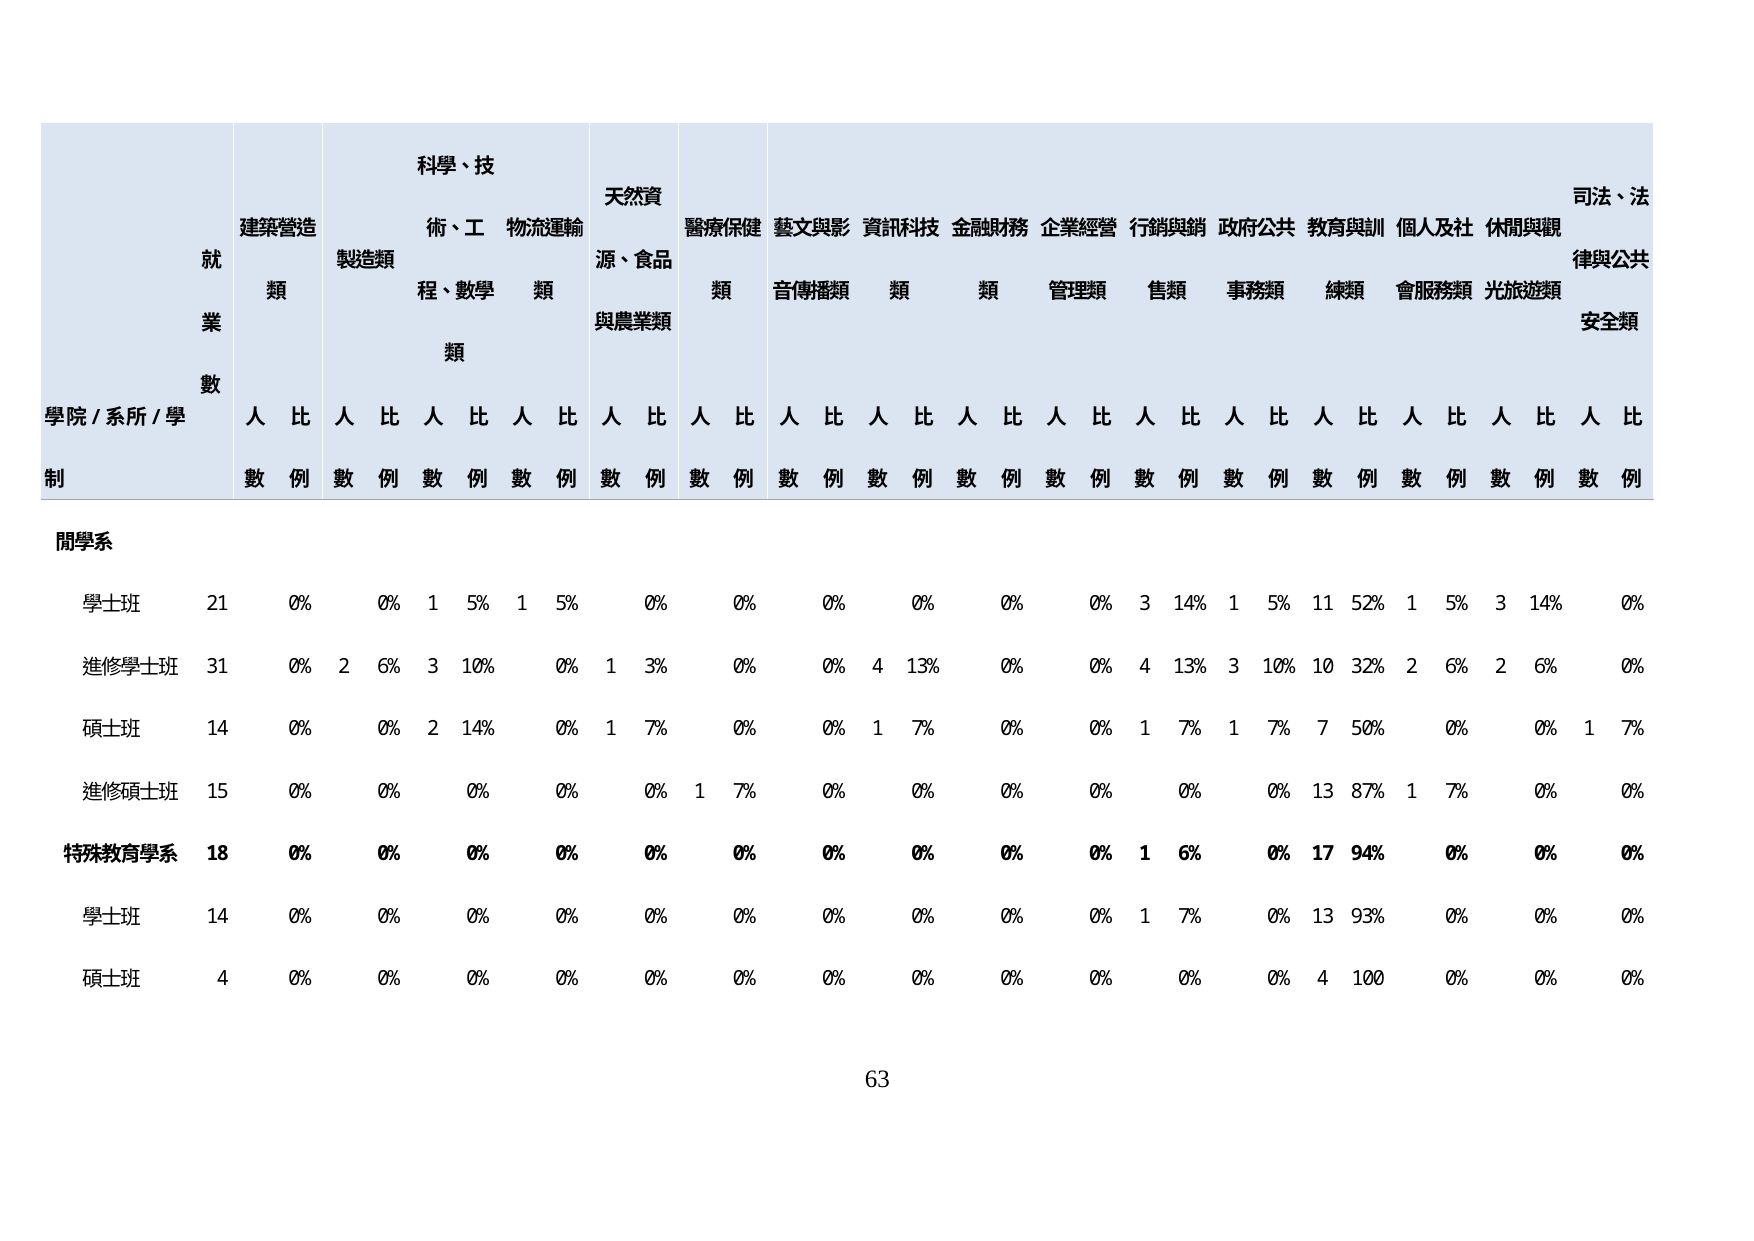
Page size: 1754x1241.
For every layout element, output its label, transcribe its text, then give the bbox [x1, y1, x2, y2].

table_cell 0% [545, 749, 589, 811]
table_cell 4 [1301, 936, 1346, 999]
table_cell [856, 500, 901, 561]
table_cell 14 [189, 686, 233, 749]
table_cell 人數 [1568, 373, 1612, 499]
table_cell [234, 811, 278, 874]
table_cell 1 [1123, 874, 1168, 936]
table_cell [590, 500, 634, 561]
table_cell 0% [990, 811, 1034, 874]
table_cell 比例 [1257, 373, 1301, 499]
table_cell 7% [1612, 686, 1653, 749]
table_cell 10 [1301, 624, 1346, 686]
table_cell [856, 749, 901, 811]
table_cell [1479, 500, 1524, 561]
table_cell [679, 624, 723, 686]
table_cell [945, 686, 990, 749]
table_cell 閒學系 [41, 500, 189, 561]
table_cell [856, 811, 901, 874]
table_cell 0% [278, 874, 322, 936]
table_cell 14% [456, 686, 500, 749]
table_cell 0% [278, 811, 322, 874]
table_cell 0% [278, 749, 322, 811]
table_cell 特殊教育學系 [41, 811, 189, 874]
table_cell 人數 [768, 373, 812, 499]
table_cell 0% [1079, 811, 1123, 874]
table_cell [500, 874, 545, 936]
table_header 休閒與觀光旅遊類 [1479, 123, 1568, 373]
table_cell 0% [812, 686, 856, 749]
table_cell [1034, 811, 1079, 874]
table_cell [1212, 500, 1257, 561]
table_header 建築營造類 [234, 123, 322, 373]
table_cell [189, 500, 233, 561]
table_cell 0% [990, 749, 1034, 811]
table_cell [500, 624, 545, 686]
table_cell 0% [1612, 874, 1653, 936]
table_cell 比例 [456, 373, 500, 499]
table_cell 0% [545, 936, 589, 999]
table_cell 10% [1257, 624, 1301, 686]
table_cell 0% [1524, 811, 1568, 874]
table_cell 0% [1257, 749, 1301, 811]
table_cell [768, 561, 812, 624]
table_cell 3 [1479, 561, 1524, 624]
table_cell [1568, 561, 1612, 624]
table_cell 0% [545, 686, 589, 749]
table_cell [590, 749, 634, 811]
table_cell 5% [456, 561, 500, 624]
table_cell [1479, 749, 1524, 811]
table_cell 1 [679, 749, 723, 811]
table_cell [1568, 874, 1612, 936]
table_cell [1346, 500, 1390, 561]
table_cell 人數 [1301, 373, 1346, 499]
table_cell 0% [634, 561, 678, 624]
table_cell [590, 936, 634, 999]
table_cell 進修學士班 [41, 624, 189, 686]
table_cell [768, 749, 812, 811]
table_header 物流運輸類 [500, 123, 589, 373]
table_cell [679, 500, 723, 561]
table_cell [1301, 500, 1346, 561]
table_cell 1 [1390, 561, 1435, 624]
table_cell [679, 874, 723, 936]
table_cell [323, 874, 367, 936]
table_cell 人數 [856, 373, 901, 499]
table_cell [856, 874, 901, 936]
table_cell [323, 561, 367, 624]
table_header 醫療保健類 [679, 123, 767, 373]
table_cell 2 [1390, 624, 1435, 686]
table_cell 0% [812, 874, 856, 936]
table_cell 0% [1524, 749, 1568, 811]
table_cell [278, 500, 322, 561]
table_cell [812, 500, 856, 561]
table_cell [1034, 936, 1079, 999]
table_cell [945, 936, 990, 999]
table_cell 1 [411, 561, 456, 624]
table_cell 比例 [812, 373, 856, 499]
table_cell 0% [1612, 561, 1653, 624]
table_cell [323, 500, 367, 561]
table_cell [1479, 936, 1524, 999]
table_cell 比例 [367, 373, 411, 499]
table_cell 0% [990, 624, 1034, 686]
table_cell [323, 811, 367, 874]
table_cell [1034, 561, 1079, 624]
table_cell 0% [723, 811, 767, 874]
table_cell 4 [856, 624, 901, 686]
table_cell [234, 500, 278, 561]
table_cell [1123, 500, 1168, 561]
table_cell 人數 [590, 373, 634, 499]
table_cell [945, 624, 990, 686]
table_cell 0% [1612, 811, 1653, 874]
table_cell 0% [1168, 936, 1212, 999]
table_cell 0% [1257, 936, 1301, 999]
table_cell [1390, 500, 1435, 561]
table_cell 0% [812, 624, 856, 686]
table_cell 0% [545, 874, 589, 936]
table_cell [1568, 749, 1612, 811]
table_cell 比例 [1524, 373, 1568, 499]
table_header 個人及社會服務類 [1390, 123, 1479, 373]
table_cell [945, 874, 990, 936]
table_cell 0% [1079, 936, 1123, 999]
table_cell [1390, 936, 1435, 999]
table_cell 0% [990, 686, 1034, 749]
table_cell 0% [901, 874, 945, 936]
table_cell 0% [1168, 749, 1212, 811]
table_cell [768, 936, 812, 999]
table_cell 0% [634, 749, 678, 811]
table_cell [901, 500, 945, 561]
table_cell 人數 [1390, 373, 1435, 499]
table_cell 13 [1301, 874, 1346, 936]
table_cell [1568, 624, 1612, 686]
table_cell [723, 500, 767, 561]
table_cell [945, 500, 990, 561]
table_cell 比例 [723, 373, 767, 499]
table_cell 1 [1568, 686, 1612, 749]
table_cell 0% [901, 749, 945, 811]
table_cell 13% [1168, 624, 1212, 686]
table_cell [1612, 500, 1653, 561]
table_cell 4 [189, 936, 233, 999]
table_cell [500, 811, 545, 874]
table_cell [1524, 500, 1568, 561]
table_cell 1 [1123, 686, 1168, 749]
table_cell 3 [411, 624, 456, 686]
table_cell [1034, 749, 1079, 811]
table_cell [945, 811, 990, 874]
table_cell 0% [812, 561, 856, 624]
table_cell 7% [1168, 686, 1212, 749]
table_cell 比例 [634, 373, 678, 499]
table_cell [234, 874, 278, 936]
table_cell [234, 686, 278, 749]
table_cell [323, 936, 367, 999]
table_cell 1 [856, 686, 901, 749]
table_header 金融財務類 [945, 123, 1034, 373]
table_cell 7 [1301, 686, 1346, 749]
table_cell 0% [1435, 936, 1479, 999]
table_cell 0% [723, 936, 767, 999]
table_cell [234, 936, 278, 999]
table_cell [1212, 936, 1257, 999]
table_cell 0% [1257, 811, 1301, 874]
table_header 司法、法律與公共安全類 [1568, 123, 1653, 373]
table_cell 人數 [1034, 373, 1079, 499]
table_header 政府公共事務類 [1212, 123, 1301, 373]
table_cell [768, 500, 812, 561]
table_cell [768, 624, 812, 686]
table_cell 7% [1168, 874, 1212, 936]
table_cell 87% [1346, 749, 1390, 811]
table_cell [1568, 811, 1612, 874]
table_cell 0% [1524, 936, 1568, 999]
table_cell 0% [278, 936, 322, 999]
table_cell 比例 [1168, 373, 1212, 499]
table_cell 0% [634, 936, 678, 999]
table_cell [1390, 874, 1435, 936]
table_cell 0% [367, 686, 411, 749]
table_cell [1568, 500, 1612, 561]
table_cell [1034, 686, 1079, 749]
table_cell 6% [1524, 624, 1568, 686]
table_cell 94% [1346, 811, 1390, 874]
table_header 天然資源、食品與農業類 [590, 123, 678, 373]
table_header 就業數 [189, 123, 233, 499]
table_cell 0% [990, 561, 1034, 624]
table_cell 15 [189, 749, 233, 811]
table_cell 進修碩士班 [41, 749, 189, 811]
table_cell [945, 749, 990, 811]
table_cell 0% [278, 624, 322, 686]
table_cell 0% [367, 749, 411, 811]
table_header 製造類 [323, 123, 411, 373]
table_cell [411, 936, 456, 999]
table_cell 0% [901, 936, 945, 999]
table_cell 人數 [411, 373, 456, 499]
table_cell 0% [812, 749, 856, 811]
table_cell 6% [1168, 811, 1212, 874]
table_cell [590, 561, 634, 624]
table_cell 人數 [945, 373, 990, 499]
table_cell [1212, 749, 1257, 811]
table_cell 1 [1212, 686, 1257, 749]
table_cell [367, 500, 411, 561]
table_cell 2 [1479, 624, 1524, 686]
table_cell 0% [367, 811, 411, 874]
table_cell 7% [1257, 686, 1301, 749]
table_cell 0% [545, 624, 589, 686]
table_cell 比例 [278, 373, 322, 499]
table_cell 11 [1301, 561, 1346, 624]
table_cell 人數 [323, 373, 367, 499]
table_cell 1 [1123, 811, 1168, 874]
table_cell [768, 874, 812, 936]
table_cell 6% [1435, 624, 1479, 686]
table_header 企業經營管理類 [1034, 123, 1123, 373]
table_cell [1257, 500, 1301, 561]
table_cell 人數 [1479, 373, 1524, 499]
table_cell [1123, 936, 1168, 999]
table_cell [234, 561, 278, 624]
table_cell 2 [411, 686, 456, 749]
table_cell [411, 500, 456, 561]
table_cell 0% [723, 686, 767, 749]
table_cell 0% [456, 936, 500, 999]
table_cell [768, 686, 812, 749]
table_cell [590, 811, 634, 874]
table_cell 31 [189, 624, 233, 686]
table_cell [1479, 874, 1524, 936]
table_cell 0% [634, 874, 678, 936]
table_cell 0% [1079, 624, 1123, 686]
table_cell 0% [367, 561, 411, 624]
table_cell 7% [901, 686, 945, 749]
table_cell 3 [1123, 561, 1168, 624]
table_cell 100 [1346, 936, 1390, 999]
table_cell [500, 686, 545, 749]
table_cell 6% [367, 624, 411, 686]
table_cell 比例 [1612, 373, 1653, 499]
table_cell 52% [1346, 561, 1390, 624]
table_cell 18 [189, 811, 233, 874]
table_cell 人數 [1212, 373, 1257, 499]
table_cell 14% [1524, 561, 1568, 624]
table_cell 1 [500, 561, 545, 624]
table_cell 比例 [1435, 373, 1479, 499]
table_cell 學士班 [41, 874, 189, 936]
table_cell 0% [1079, 686, 1123, 749]
table_cell 比例 [901, 373, 945, 499]
table_cell 13 [1301, 749, 1346, 811]
table_cell 1 [1390, 749, 1435, 811]
table_cell 0% [456, 811, 500, 874]
table_cell 7% [634, 686, 678, 749]
table_cell 21 [189, 561, 233, 624]
table_cell 0% [1435, 874, 1479, 936]
table_cell 比例 [1079, 373, 1123, 499]
table_cell [679, 686, 723, 749]
table_cell 7% [1435, 749, 1479, 811]
table_cell 0% [634, 811, 678, 874]
table_cell 17 [1301, 811, 1346, 874]
table_cell [1212, 811, 1257, 874]
table_cell 0% [812, 811, 856, 874]
table_cell 比例 [1346, 373, 1390, 499]
table_cell 0% [545, 811, 589, 874]
table_cell [1168, 500, 1212, 561]
table_cell [1390, 686, 1435, 749]
table_cell 7% [723, 749, 767, 811]
table_cell [1123, 749, 1168, 811]
table_cell [1034, 500, 1079, 561]
table_cell [679, 811, 723, 874]
table_cell 0% [723, 561, 767, 624]
table_cell 0% [990, 874, 1034, 936]
table_cell [500, 500, 545, 561]
table_cell [590, 874, 634, 936]
table_cell 0% [456, 749, 500, 811]
table_cell [456, 500, 500, 561]
table_cell 3 [1212, 624, 1257, 686]
table_cell [234, 624, 278, 686]
table_cell 5% [1435, 561, 1479, 624]
table_cell 0% [812, 936, 856, 999]
table_cell 0% [1524, 874, 1568, 936]
table_cell 5% [545, 561, 589, 624]
table_cell [634, 500, 678, 561]
table_cell 0% [1435, 811, 1479, 874]
table_cell 0% [990, 936, 1034, 999]
table_cell 0% [1435, 686, 1479, 749]
table_cell 0% [723, 874, 767, 936]
table_cell 0% [456, 874, 500, 936]
table_cell 50% [1346, 686, 1390, 749]
table_cell [856, 936, 901, 999]
table_cell [679, 936, 723, 999]
table_cell 1 [590, 624, 634, 686]
table_cell 0% [367, 936, 411, 999]
table_cell 人數 [1123, 373, 1168, 499]
table_cell 4 [1123, 624, 1168, 686]
table_header 學院/系所/學制 [41, 123, 189, 499]
table_cell [500, 749, 545, 811]
table_cell 比例 [990, 373, 1034, 499]
table_cell 93% [1346, 874, 1390, 936]
table_cell 人數 [234, 373, 278, 499]
table_cell 10% [456, 624, 500, 686]
table_cell 0% [1612, 624, 1653, 686]
table_cell [411, 874, 456, 936]
table_header 教育與訓練類 [1301, 123, 1390, 373]
table_cell 人數 [679, 373, 723, 499]
table_cell [545, 500, 589, 561]
table_cell [1435, 500, 1479, 561]
table_cell 1 [590, 686, 634, 749]
table_cell 0% [1612, 936, 1653, 999]
table_cell [856, 561, 901, 624]
table_cell 0% [1612, 749, 1653, 811]
table_cell 5% [1257, 561, 1301, 624]
table_header 科學、技術、工程、數學類 [411, 123, 500, 373]
table_cell [1390, 811, 1435, 874]
table_cell [323, 686, 367, 749]
table_cell 0% [1079, 874, 1123, 936]
table_header 行銷與銷售類 [1123, 123, 1212, 373]
table_cell [1479, 686, 1524, 749]
table_header 藝文與影音傳播類 [768, 123, 856, 373]
table_header 資訊科技類 [856, 123, 945, 373]
table_cell [234, 749, 278, 811]
table_cell 0% [367, 874, 411, 936]
table_cell 14 [189, 874, 233, 936]
table_cell 32% [1346, 624, 1390, 686]
table_cell 0% [901, 811, 945, 874]
table_cell 2 [323, 624, 367, 686]
table_cell [1034, 624, 1079, 686]
table_cell [411, 749, 456, 811]
table_cell 0% [1257, 874, 1301, 936]
table_cell [411, 811, 456, 874]
table_cell 0% [723, 624, 767, 686]
table_cell 1 [1212, 561, 1257, 624]
table_cell [1479, 811, 1524, 874]
table_cell [1568, 936, 1612, 999]
table_cell 13% [901, 624, 945, 686]
table_cell [323, 749, 367, 811]
table_cell 碩士班 [41, 936, 189, 999]
table_cell 人數 [500, 373, 545, 499]
table_cell 3% [634, 624, 678, 686]
table_cell 0% [901, 561, 945, 624]
table_cell [990, 500, 1034, 561]
table_cell 比例 [545, 373, 589, 499]
table_cell 學士班 [41, 561, 189, 624]
table_cell [679, 561, 723, 624]
table_cell 0% [1079, 749, 1123, 811]
table_cell 0% [278, 686, 322, 749]
table_cell 0% [1524, 686, 1568, 749]
table_cell 0% [1079, 561, 1123, 624]
table_cell 14% [1168, 561, 1212, 624]
table_cell [1212, 874, 1257, 936]
table_cell [945, 561, 990, 624]
table_cell [1079, 500, 1123, 561]
table_cell [768, 811, 812, 874]
table_cell 0% [278, 561, 322, 624]
table_cell [1034, 874, 1079, 936]
table_cell [500, 936, 545, 999]
table_cell 碩士班 [41, 686, 189, 749]
